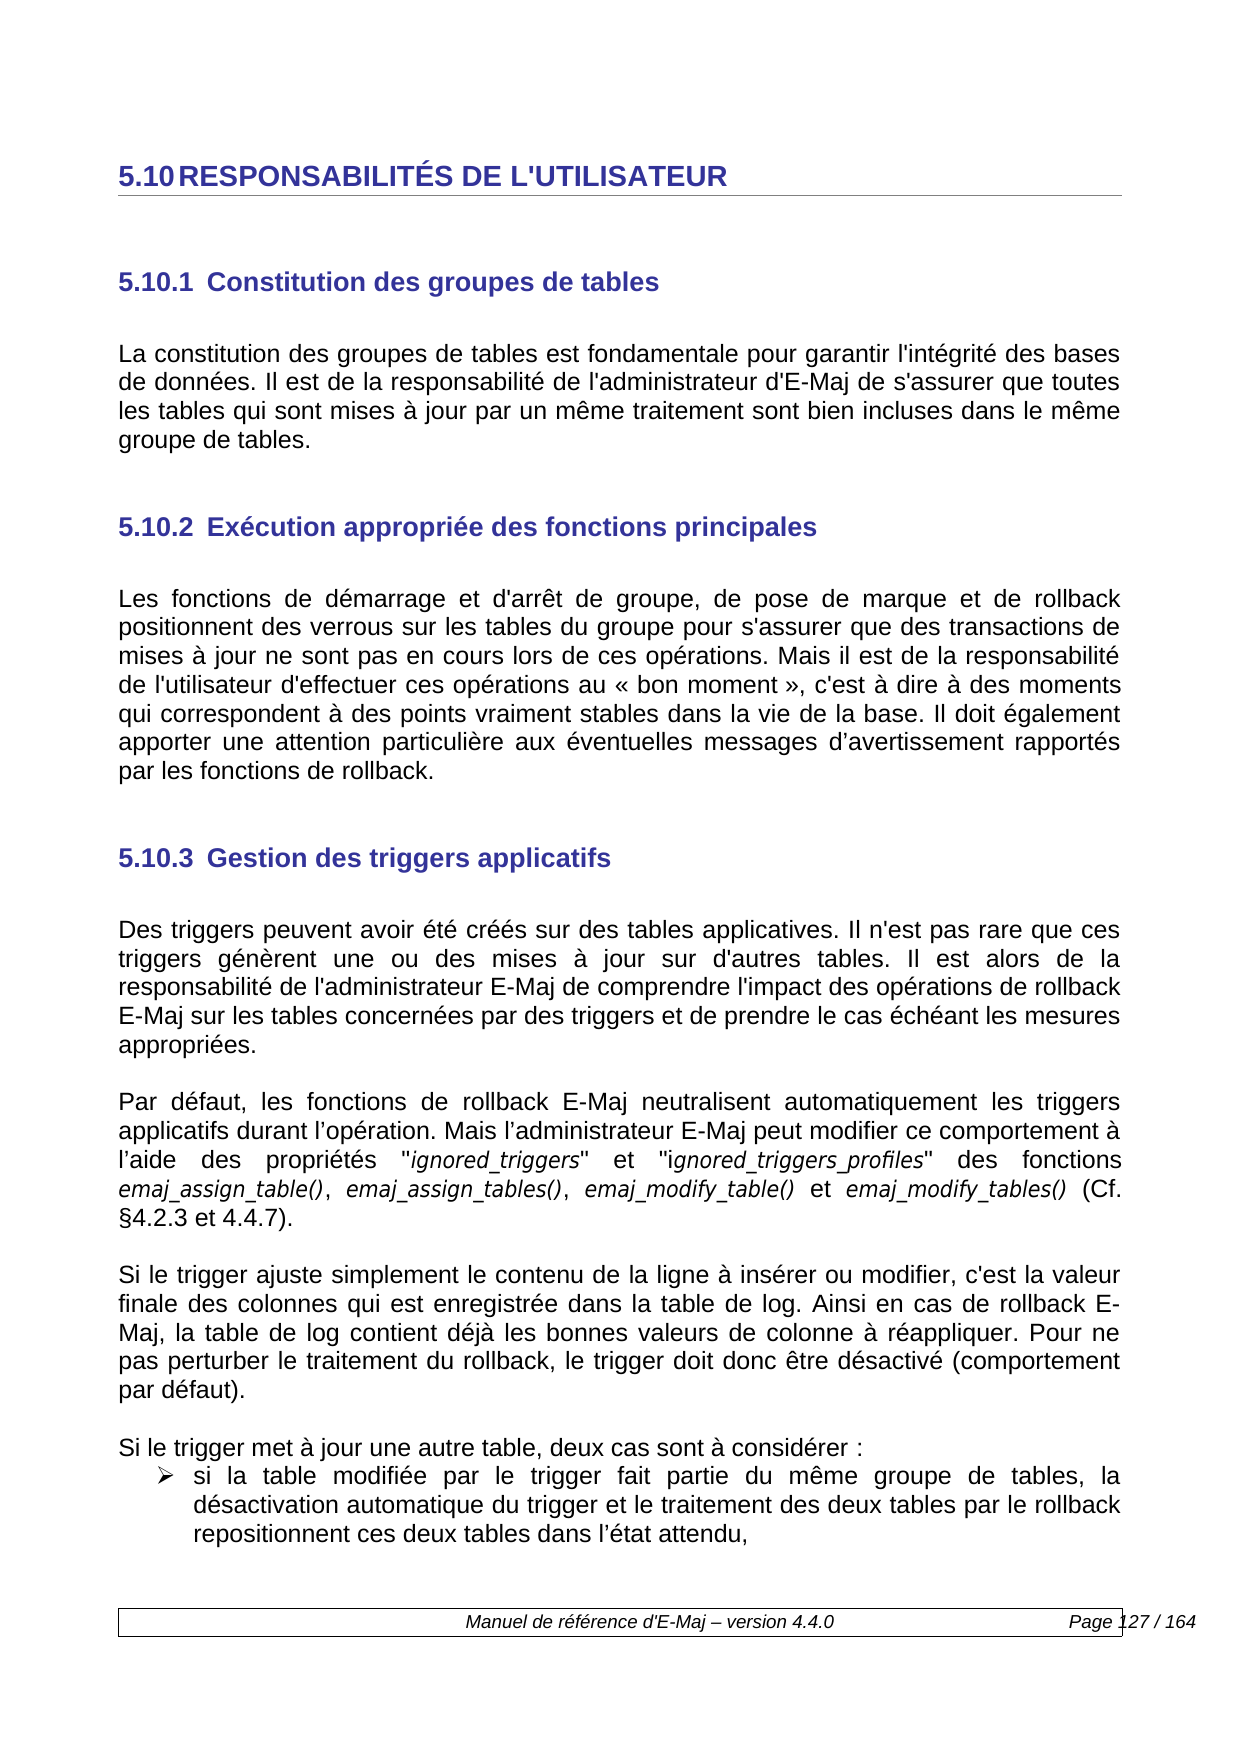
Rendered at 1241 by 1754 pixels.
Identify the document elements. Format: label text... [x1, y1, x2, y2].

subtitle Gestion des triggers applicatifs [118, 842, 1122, 873]
subtitle Constitution des groupes de tables [118, 266, 1122, 297]
text Par défaut, les fonctions de rollback E-Maj neutralisent automatiquement les triggers applicatifs durant l’opération. Mais l’administrateur E-Maj peut modifier ce comportement à l’aide des propriétés "ignored_triggers" et "ignored_triggers_profiles" des fonctions emaj_assign_table(), emaj_assign_tables(), emaj_modify_table() et emaj_modify_tables() (Cf. §4.2.3 et 4.4.7). [118, 1087, 1122, 1231]
text Les fonctions de démarrage et d'arrêt de groupe, de pose de marque et de rollback positionnent des verrous sur les tables du groupe pour s'assurer que des transactions de mises à jour ne sont pas en cours lors de ces opérations. Mais il est de la responsabilité de l'utilisateur d'effectuer ces opérations au « bon moment », c'est à dire à des moments qui correspondent à des points vraiment stables dans la vie de la base. Il doit également apporter une attention particulière aux éventuelles messages d’avertissement rapportés par les fonctions de rollback. [118, 583, 1122, 785]
subtitle Exécution appropriée des fonctions principales [118, 511, 1122, 542]
text Si le trigger ajuste simplement le contenu de la ligne à insérer ou modifier, c'est la valeur finale des colonnes qui est enregistrée dans la table de log. Ainsi en cas de rollback E-Maj, la table de log contient déjà les bonnes valeurs de colonne à réappliquer. Pour ne pas perturber le traitement du rollback, le trigger doit donc être désactivé (comportement par défaut). [118, 1260, 1122, 1404]
list si la table modifiée par le trigger fait partie du même groupe de tables, la désactivation automatique du trigger et le traitement des deux tables par le rollback repositionnent ces deux tables dans l’état attendu, [156, 1461, 1122, 1548]
text La constitution des groupes de tables est fondamentale pour garantir l'intégrité des bases de données. Il est de la responsabilité de l'administrateur d'E-Maj de s'assurer que toutes les tables qui sont mises à jour par un même traitement sont bien incluses dans le même groupe de tables. [118, 338, 1122, 453]
text Si le trigger met à jour une autre table, deux cas sont à considérer : [118, 1432, 1122, 1461]
subtitle Responsabilités de l'utilisateur [118, 159, 1122, 195]
text Des triggers peuvent avoir été créés sur des tables applicatives. Il n'est pas rare que ces triggers génèrent une ou des mises à jour sur d'autres tables. Il est alors de la responsabilité de l'administrateur E-Maj de comprendre l'impact des opérations de rollback E-Maj sur les tables concernées par des triggers et de prendre le cas échéant les mesures appropriées. [118, 915, 1122, 1058]
